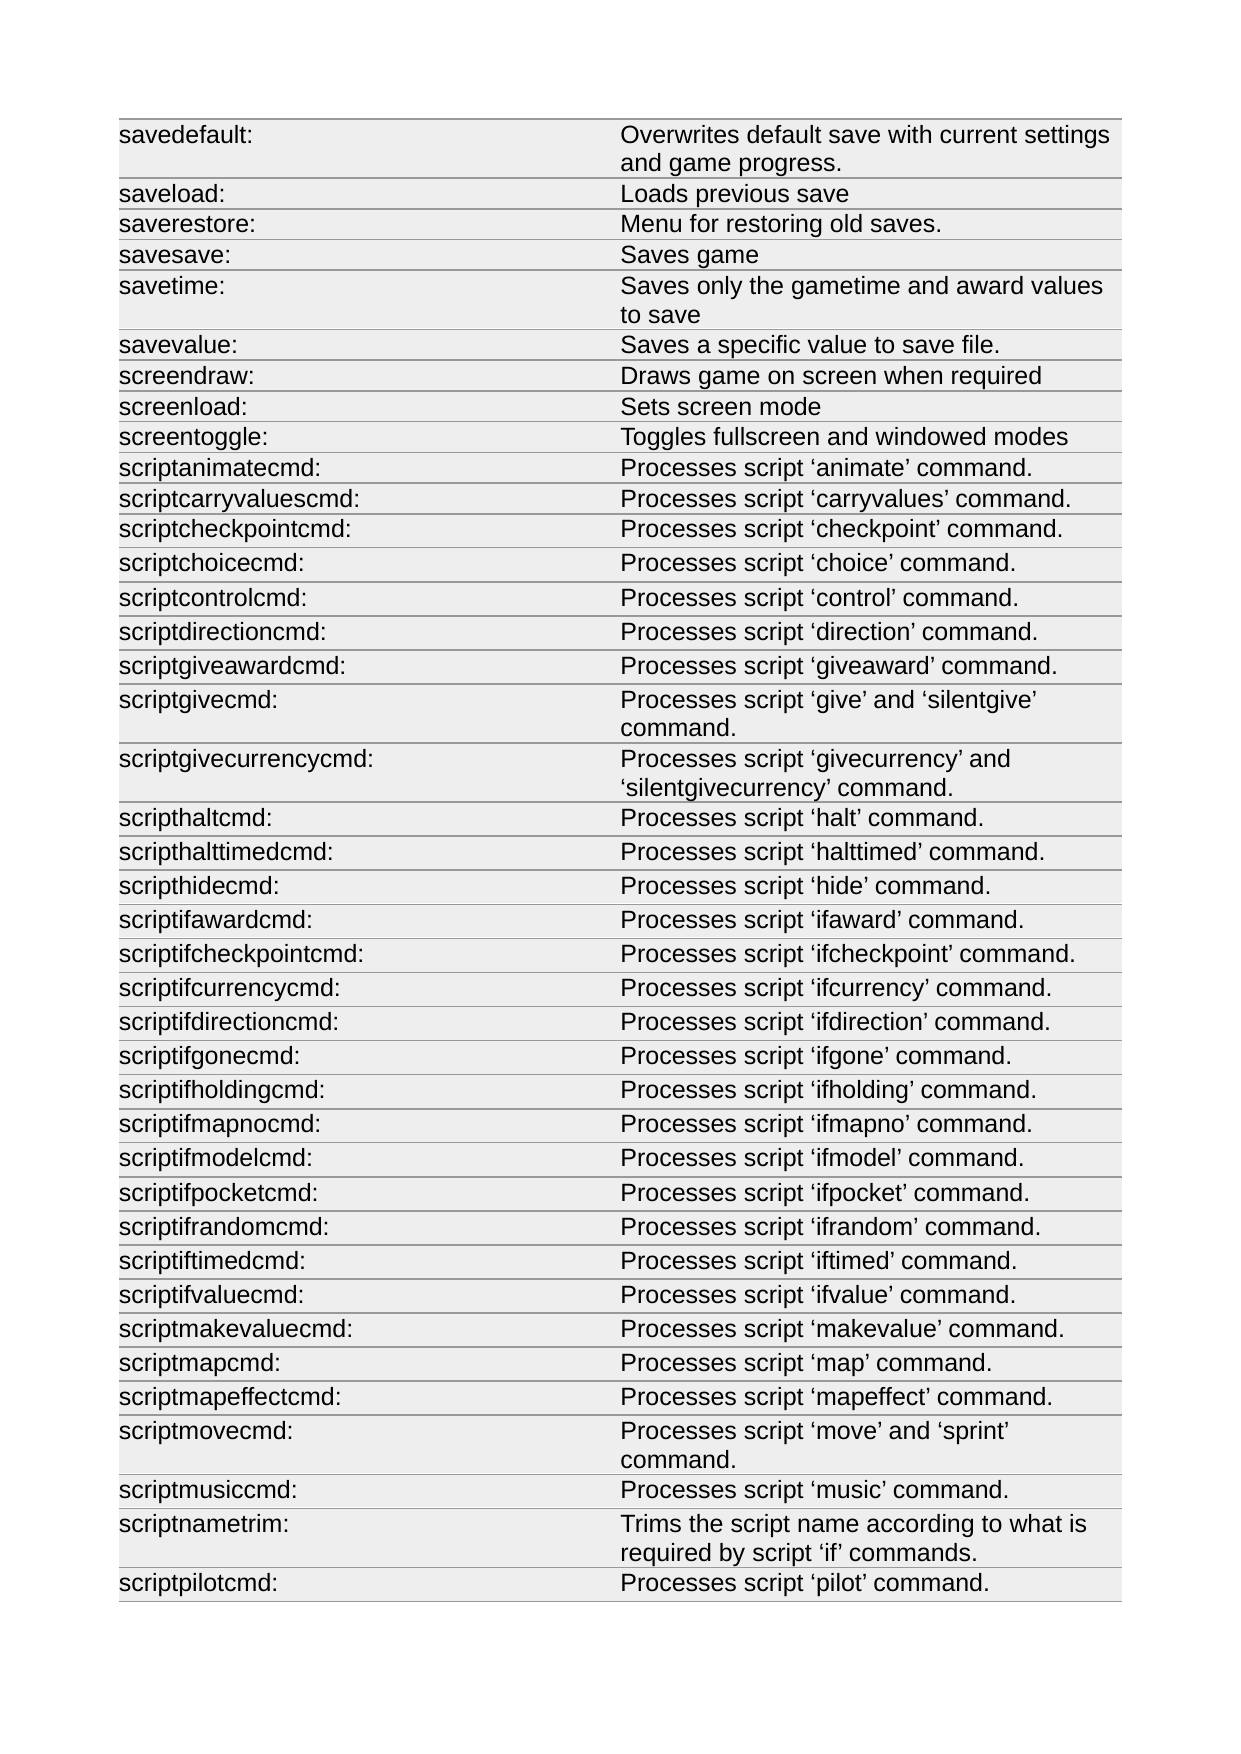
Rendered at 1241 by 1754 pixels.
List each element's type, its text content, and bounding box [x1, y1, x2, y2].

table_cell savevalue: [119, 330, 620, 359]
table_cell Processes script ‘ifrandom’ command. [620, 1212, 1122, 1244]
table_cell scriptifawardcmd: [119, 905, 620, 937]
table_cell Processes script ‘carryvalues’ command. [620, 484, 1122, 513]
table_cell scriptchoicecmd: [119, 548, 620, 581]
table_cell Processes script ‘mapeffect’ command. [620, 1382, 1122, 1414]
table_cell Processes script ‘giveaward’ command. [620, 651, 1122, 683]
table_cell Saves game [620, 240, 1122, 269]
table_cell scriptcheckpointcmd: [119, 515, 620, 547]
table_cell Processes script ‘ifpocket’ command. [620, 1178, 1122, 1210]
table_cell Processes script ‘hide’ command. [620, 871, 1122, 903]
table_cell Processes script ‘ifaward’ command. [620, 905, 1122, 937]
table_cell scriptifholdingcmd: [119, 1075, 620, 1108]
table_cell Menu for restoring old saves. [620, 210, 1122, 239]
table_cell savedefault: [119, 120, 620, 177]
table_cell Overwrites default save with current settings and game progress. [620, 120, 1122, 177]
table_cell scriptdirectioncmd: [119, 617, 620, 649]
table_cell scriptmakevaluecmd: [119, 1314, 620, 1346]
table_cell Saves only the gametime and award values to save [620, 271, 1122, 328]
table_cell scriptifpocketcmd: [119, 1178, 620, 1210]
table_cell Processes script ‘give’ and ‘silentgive’ command. [620, 685, 1122, 742]
table_cell saveload: [119, 179, 620, 208]
table_cell Draws game on screen when required [620, 361, 1122, 390]
table_cell scriptgivecmd: [119, 685, 620, 742]
table_cell Processes script ‘map’ command. [620, 1348, 1122, 1380]
table_cell Processes script ‘animate’ command. [620, 453, 1122, 482]
table_cell scriptifmodelcmd: [119, 1143, 620, 1176]
table_cell Processes script ‘pilot’ command. [620, 1568, 1122, 1601]
table_cell screenload: [119, 392, 620, 421]
table_cell Processes script ‘ifmodel’ command. [620, 1143, 1122, 1176]
table_cell savetime: [119, 271, 620, 328]
table_cell Processes script ‘ifholding’ command. [620, 1075, 1122, 1108]
table_cell Processes script ‘ifgone’ command. [620, 1041, 1122, 1074]
table_cell Processes script ‘halt’ command. [620, 803, 1122, 835]
table_cell scriptiftimedcmd: [119, 1246, 620, 1278]
table_cell scriptcontrolcmd: [119, 583, 620, 615]
table_cell Processes script ‘makevalue’ command. [620, 1314, 1122, 1346]
table_cell scriptmapeffectcmd: [119, 1382, 620, 1414]
table_cell scriptifvaluecmd: [119, 1280, 620, 1312]
table_cell Processes script ‘halttimed’ command. [620, 837, 1122, 869]
table_cell Toggles fullscreen and windowed modes [620, 422, 1122, 451]
table_cell Loads previous save [620, 179, 1122, 208]
table_cell Processes script ‘ifdirection’ command. [620, 1007, 1122, 1040]
table_cell saverestore: [119, 210, 620, 239]
table_cell Processes script ‘control’ command. [620, 583, 1122, 615]
table_cell savesave: [119, 240, 620, 269]
table_cell scriptifcurrencycmd: [119, 973, 620, 1006]
table_cell screendraw: [119, 361, 620, 390]
table_cell Processes script ‘ifcurrency’ command. [620, 973, 1122, 1006]
table_cell screentoggle: [119, 422, 620, 451]
table_cell scriptifdirectioncmd: [119, 1007, 620, 1040]
table_cell Processes script ‘ifvalue’ command. [620, 1280, 1122, 1312]
table_cell scriptmapcmd: [119, 1348, 620, 1380]
table_cell scriptgivecurrencycmd: [119, 744, 620, 801]
table_cell Processes script ‘music’ command. [620, 1475, 1122, 1507]
table_cell Processes script ‘checkpoint’ command. [620, 515, 1122, 547]
table_cell Processes script ‘ifcheckpoint’ command. [620, 939, 1122, 972]
table_cell scriptanimatecmd: [119, 453, 620, 482]
table_cell Trims the script name according to what is required by script ‘if’ commands. [620, 1509, 1122, 1567]
table_cell scriptgiveawardcmd: [119, 651, 620, 683]
table_cell Processes script ‘move’ and ‘sprint’ command. [620, 1416, 1122, 1473]
table_cell scriptifgonecmd: [119, 1041, 620, 1074]
table_cell scripthalttimedcmd: [119, 837, 620, 869]
table_cell scriptifrandomcmd: [119, 1212, 620, 1244]
table_cell Processes script ‘iftimed’ command. [620, 1246, 1122, 1278]
table_cell Processes script ‘givecurrency’ and ‘silentgivecurrency’ command. [620, 744, 1122, 801]
table_cell scriptnametrim: [119, 1509, 620, 1567]
table_cell Sets screen mode [620, 392, 1122, 421]
table_cell scriptcarryvaluescmd: [119, 484, 620, 513]
table_cell scriptmovecmd: [119, 1416, 620, 1473]
table_cell scripthidecmd: [119, 871, 620, 903]
table_cell scriptifmapnocmd: [119, 1110, 620, 1142]
table_cell Processes script ‘choice’ command. [620, 548, 1122, 581]
table_cell scriptpilotcmd: [119, 1568, 620, 1601]
table_cell scriptmusiccmd: [119, 1475, 620, 1507]
table_cell Processes script ‘ifmapno’ command. [620, 1110, 1122, 1142]
table_cell scriptifcheckpointcmd: [119, 939, 620, 972]
table_cell scripthaltcmd: [119, 803, 620, 835]
table_cell Processes script ‘direction’ command. [620, 617, 1122, 649]
table_cell Saves a specific value to save file. [620, 330, 1122, 359]
